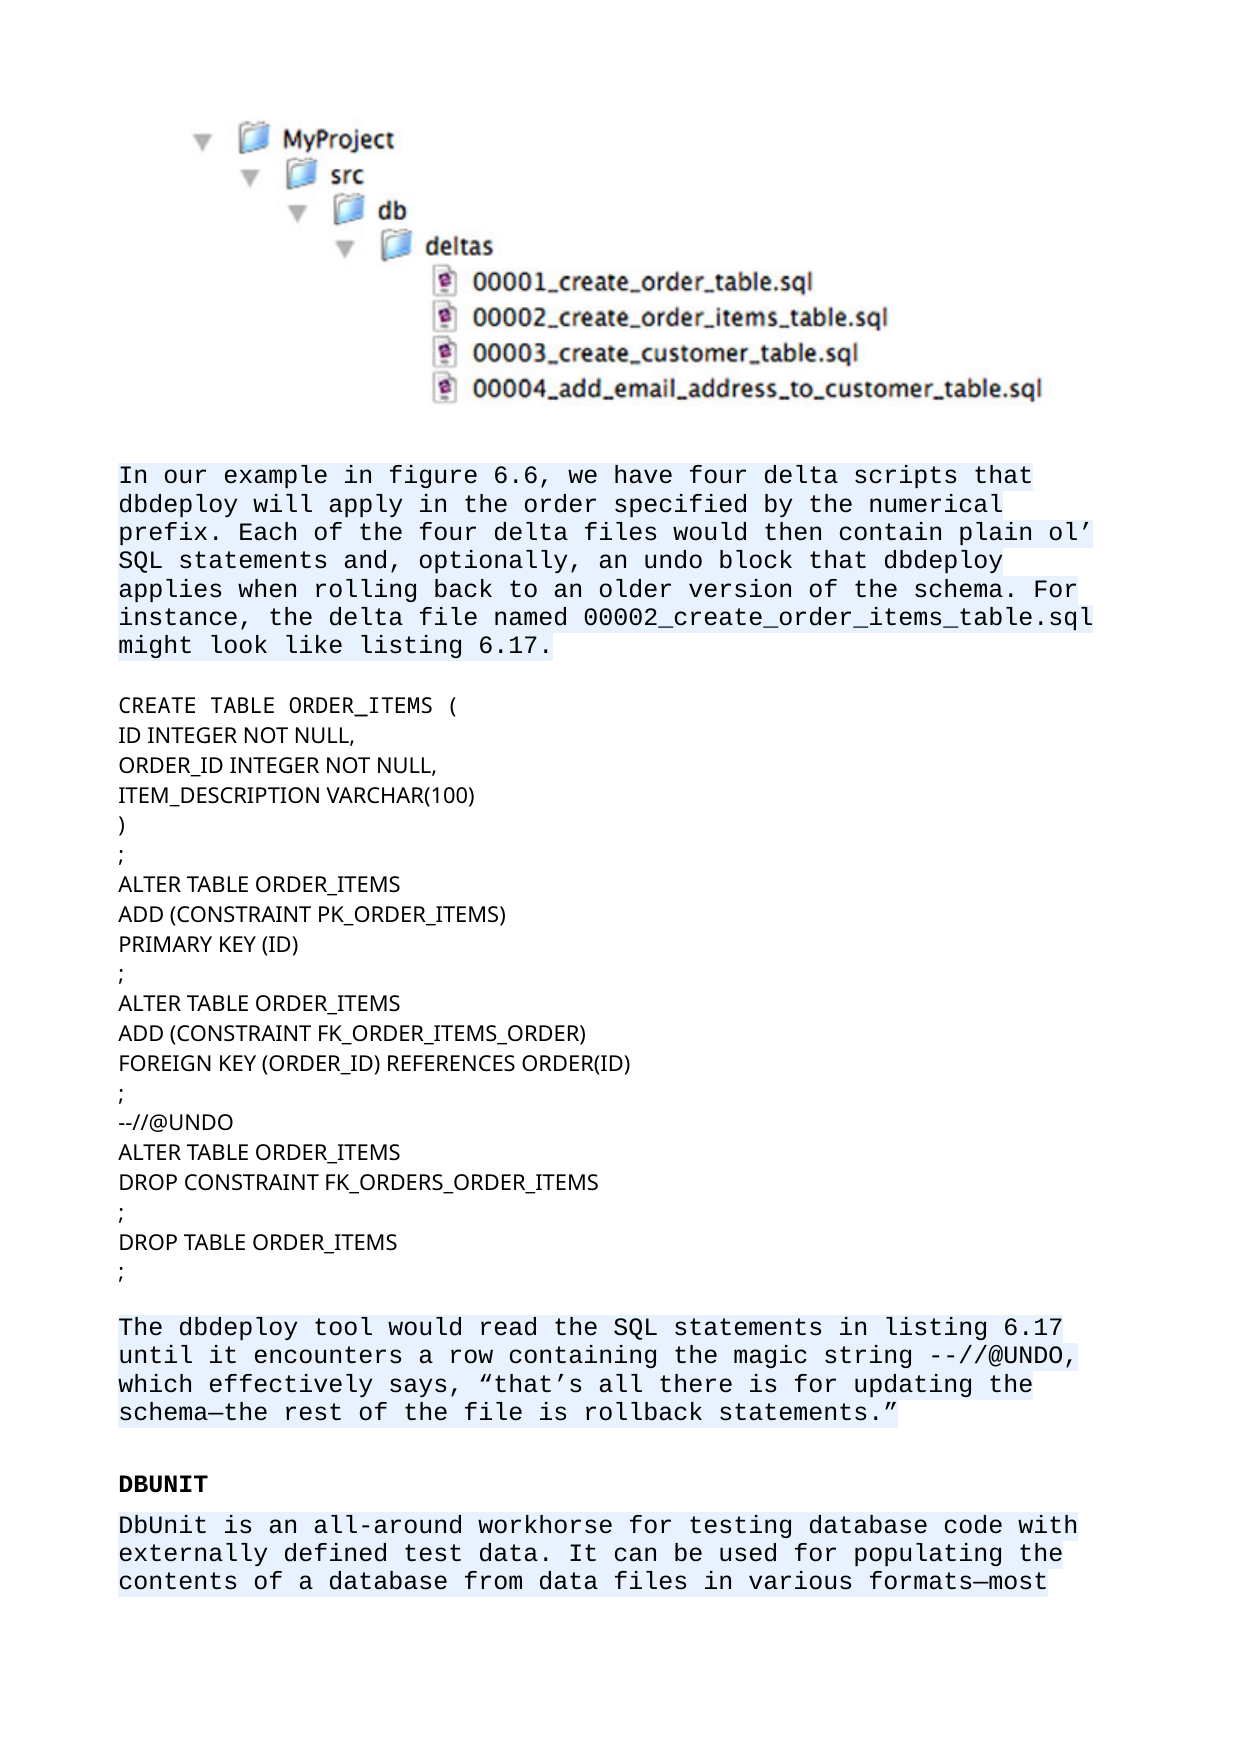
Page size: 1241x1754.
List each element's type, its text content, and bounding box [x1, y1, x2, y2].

text ITEM_DESCRIPTION VARCHAR(100) [118, 779, 1122, 809]
text The dbdeploy tool would read the SQL statements in listing 6.17 until it encounters a row containing the magic string --//@UNDO, which effectively says, “that’s all there is for updating the schema—the rest of the file is rollback statements.” [118, 1315, 1122, 1428]
text ORDER_ID INTEGER NOT NULL, [118, 750, 1122, 779]
text ; [118, 1256, 1122, 1286]
text ; [118, 839, 1122, 869]
text ADD (CONSTRAINT PK_ORDER_ITEMS) [118, 899, 1122, 928]
text CREATE TABLE ORDER_ITEMS ( [118, 690, 1122, 720]
text ID INTEGER NOT NULL, [118, 720, 1122, 750]
text ADD (CONSTRAINT FK_ORDER_ITEMS_ORDER) [118, 1018, 1122, 1048]
text In our example in figure 6.6, we have four delta scripts that dbdeploy will apply in the order specified by the numerical prefix. Each of the four delta files would then contain plain ol’ SQL statements and, optionally, an undo block that dbdeploy applies when rolling back to an older version of the schema. For instance, the delta file named 00002_create_order_items_table.sql might look like listing 6.17. [118, 463, 1122, 661]
subtitle DBUNIT [118, 1471, 1122, 1500]
text ALTER TABLE ORDER_ITEMS [118, 1137, 1122, 1167]
text ) [118, 809, 1122, 839]
text ; [118, 958, 1122, 988]
text ; [118, 1077, 1122, 1107]
text PRIMARY KEY (ID) [118, 928, 1122, 958]
text ; [118, 1197, 1122, 1226]
text DbUnit is an all-around workhorse for testing database code with externally defined test data. It can be used for populating the contents of a database from data files in various formats—most [118, 1512, 1122, 1597]
text ALTER TABLE ORDER_ITEMS [118, 869, 1122, 899]
picture [190, 118, 1050, 411]
text --//@UNDO [118, 1107, 1122, 1137]
text DROP TABLE ORDER_ITEMS [118, 1226, 1122, 1256]
text FOREIGN KEY (ORDER_ID) REFERENCES ORDER(ID) [118, 1048, 1122, 1077]
text ALTER TABLE ORDER_ITEMS [118, 988, 1122, 1018]
text DROP CONSTRAINT FK_ORDERS_ORDER_ITEMS [118, 1167, 1122, 1197]
